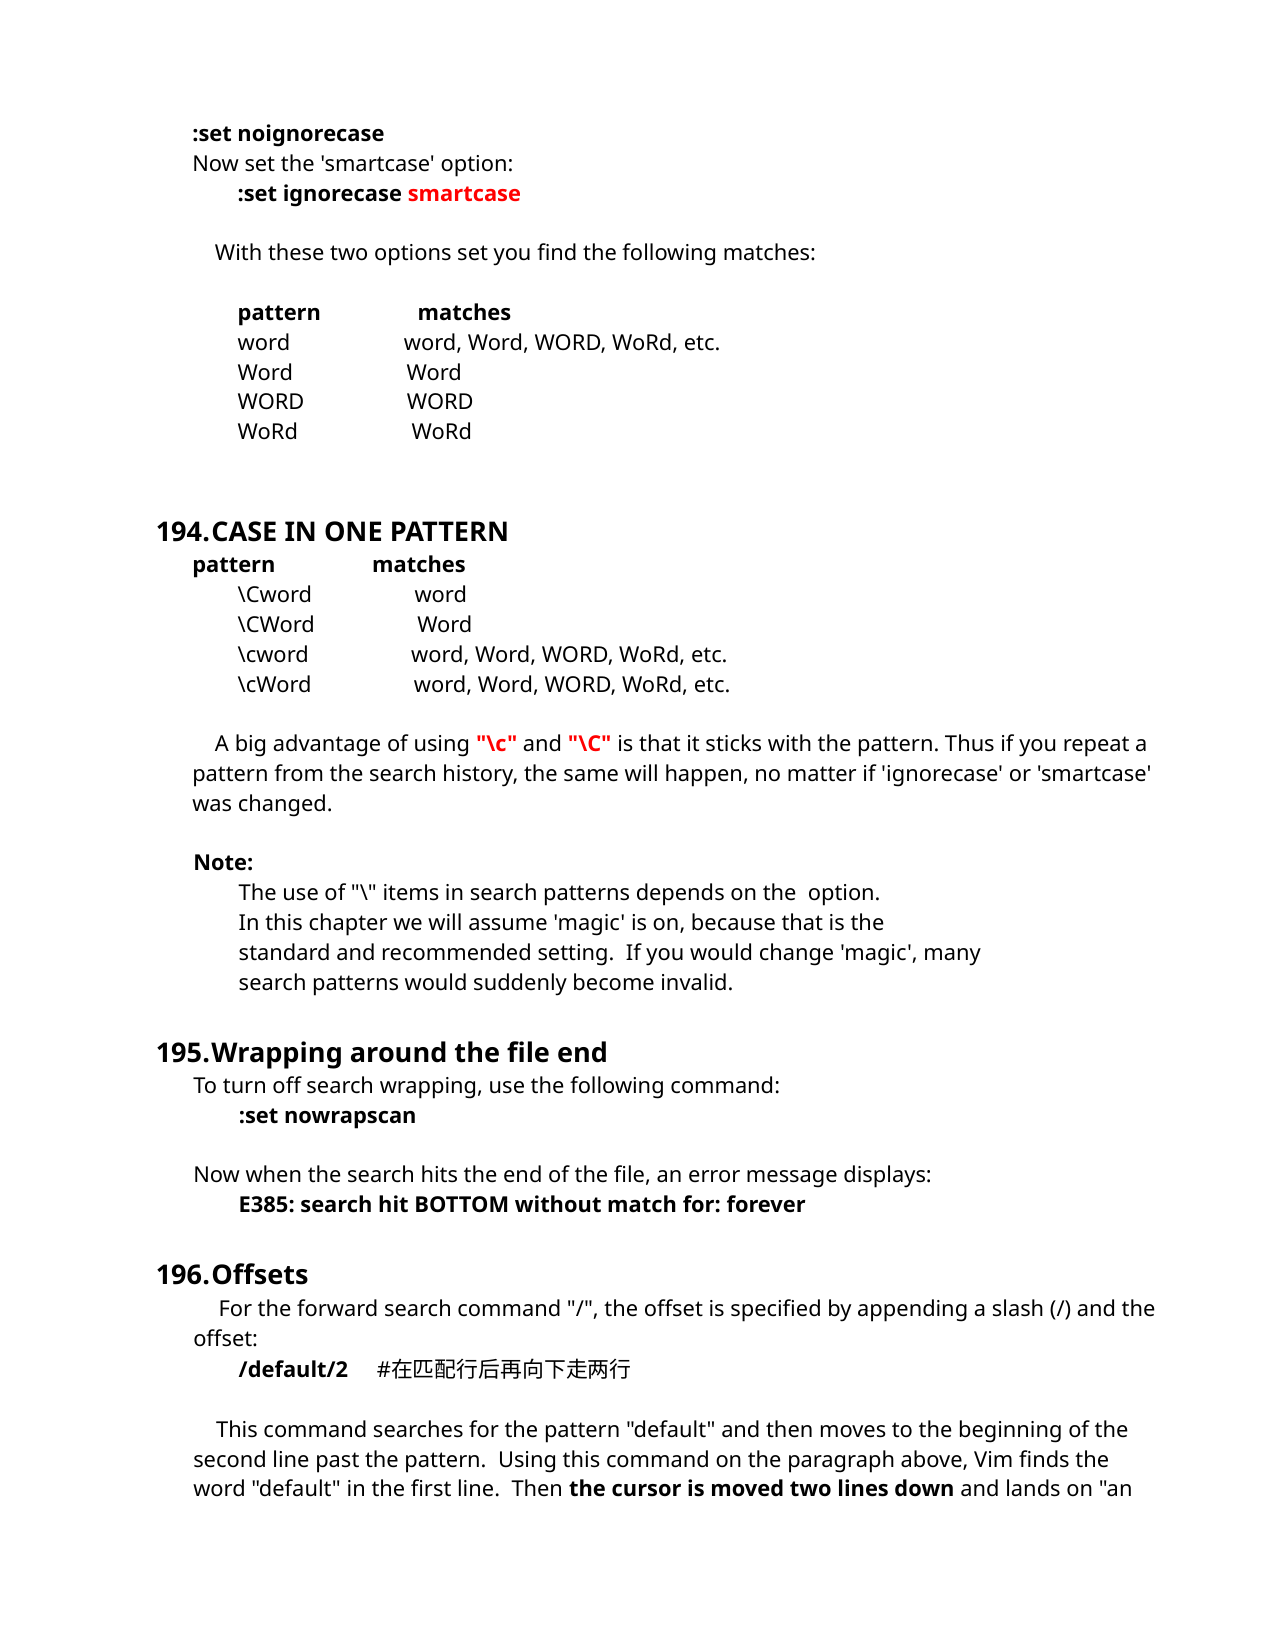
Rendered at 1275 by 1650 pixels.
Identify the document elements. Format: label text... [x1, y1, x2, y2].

list \cword word, Word, WORD, WoRd, etc. [154, 639, 1157, 668]
list \Cword word [154, 579, 1157, 609]
list :set nowrapscan [156, 1100, 1157, 1129]
list Wrapping around the file end [156, 1033, 1157, 1070]
list search patterns would suddenly become invalid. [156, 966, 1157, 996]
list Note: [156, 847, 1157, 877]
list pattern matches [154, 297, 1157, 327]
list \cWord word, Word, WORD, WoRd, etc. [154, 668, 1157, 698]
list The use of "\" items in search patterns depends on the option. [156, 877, 1157, 907]
list WoRd WoRd [154, 416, 1157, 446]
list E385: search hit BOTTOM without match for: forever [156, 1189, 1157, 1219]
list WORD WORD [154, 386, 1157, 416]
list :set ignorecase smartcase [154, 178, 1157, 207]
list :set noignorecase [154, 118, 1157, 148]
list word word, Word, WORD, WoRd, etc. [154, 327, 1157, 356]
list Now when the search hits the end of the file, an error message displays: [156, 1159, 1157, 1189]
list CASE IN ONE PATTERN [156, 512, 1157, 549]
list standard and recommended setting. If you would change 'magic', many [156, 937, 1157, 966]
list This command searches for the pattern "default" and then moves to the beginning of the second line past the pattern. Using this command on the paragraph above, Vim finds the word "default" in the first line. Then the cursor is moved two lines down and lands on "an [156, 1414, 1157, 1503]
list Word Word [154, 356, 1157, 386]
list In this chapter we will assume 'magic' is on, because that is the [156, 907, 1157, 937]
list A big advantage of using "\c" and "\C" is that it sticks with the pattern. Thus if you repeat a pattern from the search history, the same will happen, no matter if 'ignorecase' or 'smartcase' was changed. [154, 728, 1157, 817]
list To turn off search wrapping, use the following command: [156, 1070, 1157, 1100]
list \CWord Word [154, 609, 1157, 639]
list Offsets [156, 1256, 1157, 1293]
list Now set the 'smartcase' option: [154, 148, 1157, 178]
list /default/2 #在匹配行后再向下走两行 [156, 1352, 1157, 1384]
list With these two options set you find the following matches: [154, 237, 1157, 267]
list For the forward search command "/", the offset is specified by appending a slash (/) and the offset: [156, 1293, 1157, 1352]
list pattern matches [154, 549, 1157, 579]
